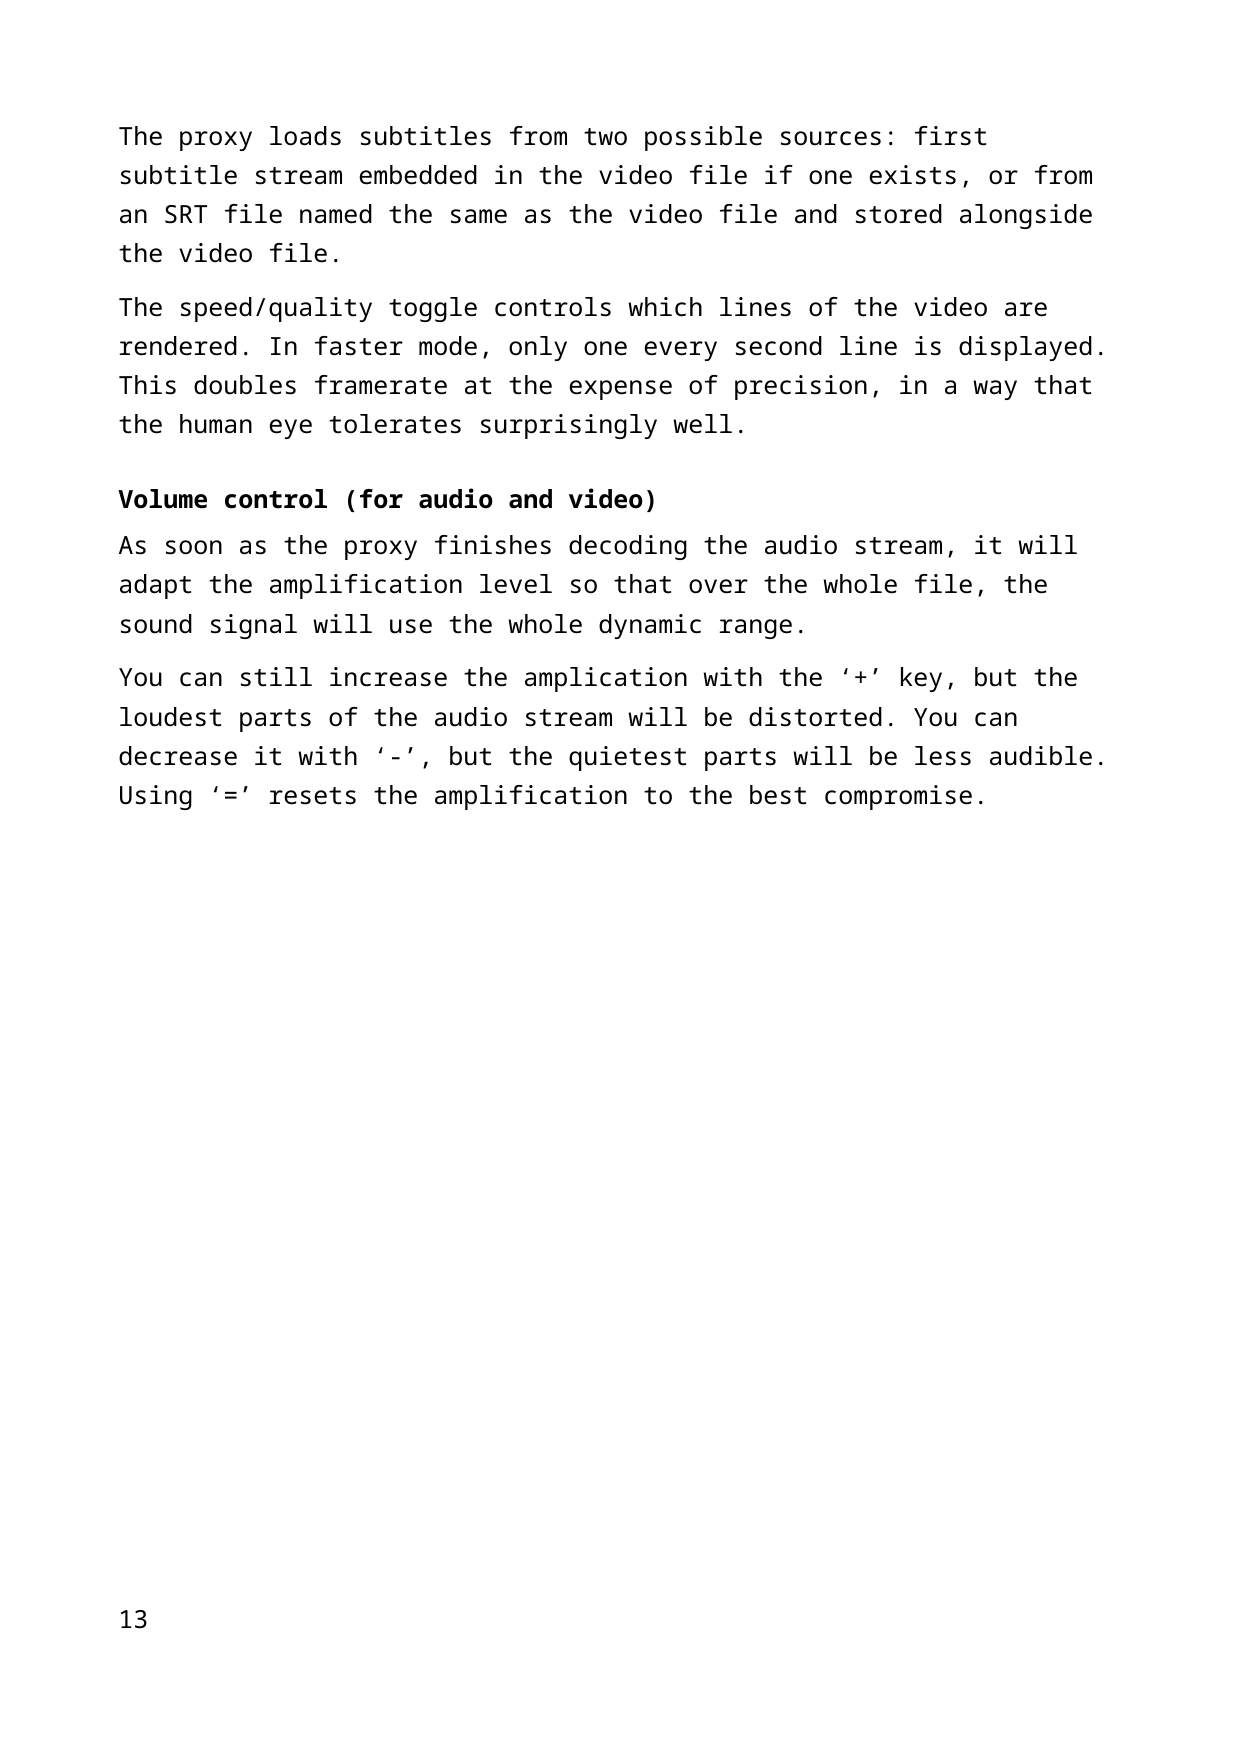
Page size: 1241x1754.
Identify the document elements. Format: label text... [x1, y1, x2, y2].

subtitle Volume control (for audio and video) [118, 481, 1122, 516]
text You can still increase the amplication with the ‘+’ key, but the loudest parts of the audio stream will be distorted. You can decrease it with ‘-’, but the quietest parts will be less audible. Using ‘=’ resets the amplification to the best compromise. [118, 660, 1122, 812]
text The speed/quality toggle controls which lines of the video are rendered. In faster mode, only one every second line is displayed. This doubles framerate at the expense of precision, in a way that the human eye tolerates surprisingly well. [118, 289, 1122, 441]
text As soon as the proxy finishes decoding the audio stream, it will adapt the amplification level so that over the whole file, the sound signal will use the whole dynamic range. [118, 528, 1122, 640]
text The proxy loads subtitles from two possible sources: first subtitle stream embedded in the video file if one exists, or from an SRT file named the same as the video file and stored alongside the video file. [118, 118, 1122, 270]
